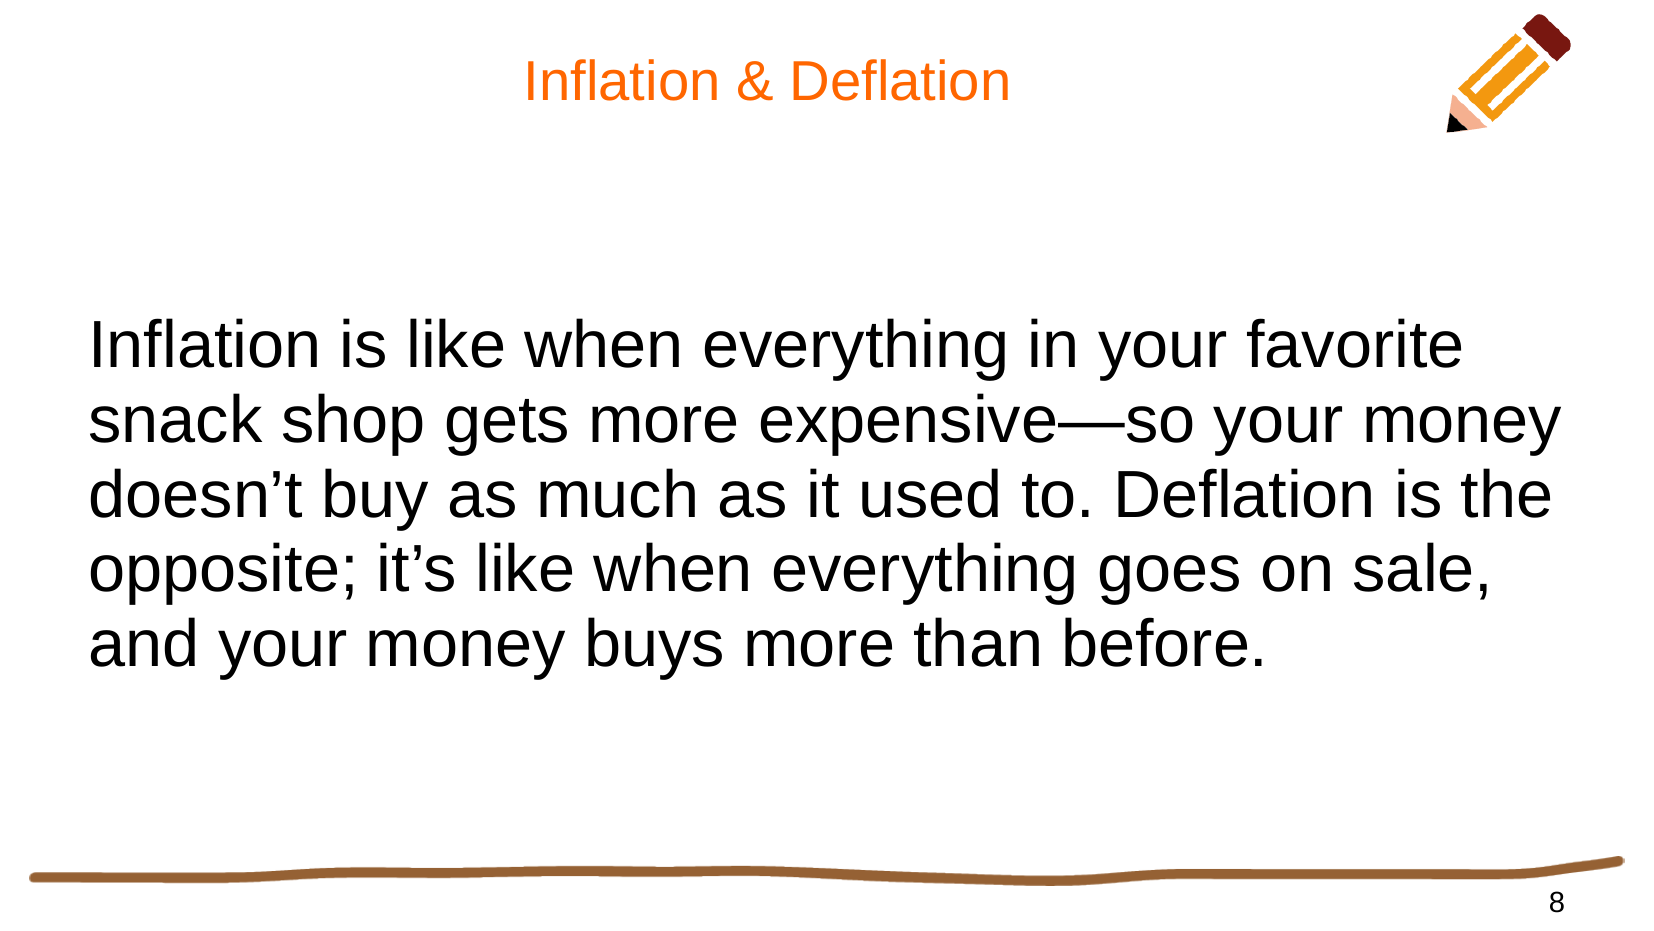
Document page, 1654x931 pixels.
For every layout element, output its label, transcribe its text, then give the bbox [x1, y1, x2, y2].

picture [1446, 14, 1571, 133]
picture [29, 856, 1625, 886]
subtitle Inflation is like when everything in your favorite snack shop gets more expensive—so your money doesn’t buy as much as it used to. Deflation is the opposite; it’s like when everything goes on sale, and your money buys more than before. [88, 206, 1565, 857]
title Inflation & Deflation [88, 29, 1447, 133]
